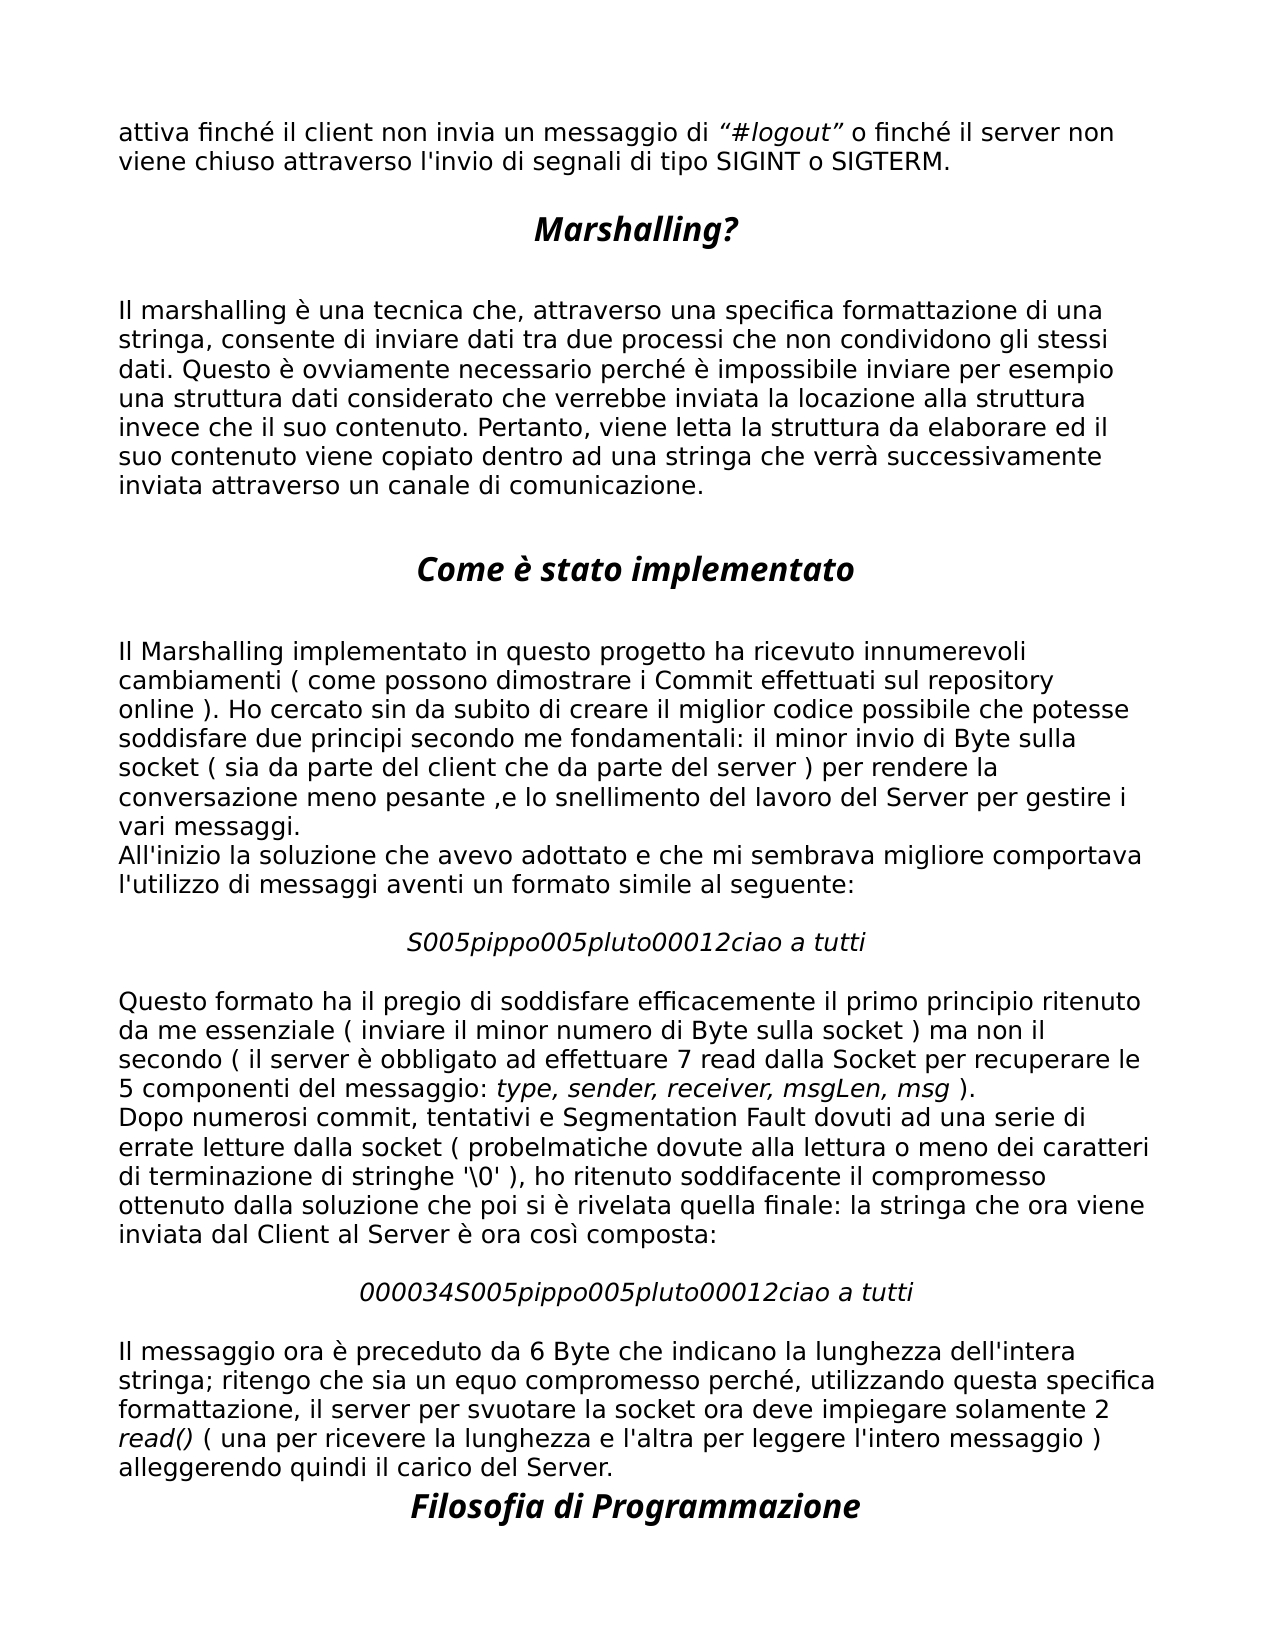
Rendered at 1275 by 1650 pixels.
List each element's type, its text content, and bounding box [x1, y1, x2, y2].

text attiva finché il client non invia un messaggio di “#logout” o finché il server non viene chiuso attraverso l'invio di segnali di tipo SIGINT o SIGTERM. [118, 118, 1157, 176]
text Questo formato ha il pregio di soddisfare efficacemente il primo principio ritenuto da me essenziale ( inviare il minor numero di Byte sulla socket ) ma non il secondo ( il server è obbligato ad effettuare 7 read dalla Socket per recuperare le 5 componenti del messaggio: type, sender, receiver, msgLen, msg ). [118, 987, 1157, 1103]
text All'inizio la soluzione che avevo adottato e che mi sembrava migliore comportava l'utilizzo di messaggi aventi un formato simile al seguente: [118, 841, 1157, 899]
text S005pippo005pluto00012ciao a tutti [118, 928, 1157, 958]
text 000034S005pippo005pluto00012ciao a tutti [118, 1278, 1157, 1308]
text Filosofia di Programmazione [118, 1483, 1157, 1528]
text Il marshalling è una tecnica che, attraverso una specifica formattazione di una stringa, consente di inviare dati tra due processi che non condividono gli stessi dati. Questo è ovviamente necessario perché è impossibile inviare per esempio una struttura dati considerato che verrebbe inviata la locazione alla struttura invece che il suo contenuto. Pertanto, viene letta la struttura da elaborare ed il suo contenuto viene copiato dentro ad una stringa che verrà successivamente inviata attraverso un canale di comunicazione. [118, 296, 1157, 501]
text Come è stato implementato [118, 546, 1157, 591]
text Marshalling? [118, 206, 1157, 251]
text Il messaggio ora è preceduto da 6 Byte che indicano la lunghezza dell'intera stringa; ritengo che sia un equo compromesso perché, utilizzando questa specifica formattazione, il server per svuotare la socket ora deve impiegare solamente 2 read() ( una per ricevere la lunghezza e l'altra per leggere l'intero messaggio ) alleggerendo quindi il carico del Server. [118, 1337, 1157, 1483]
text Il Marshalling implementato in questo progetto ha ricevuto innumerevoli cambiamenti ( come possono dimostrare i Commit effettuati sul repository online ). Ho cercato sin da subito di creare il miglior codice possibile che potesse soddisfare due principi secondo me fondamentali: il minor invio di Byte sulla socket ( sia da parte del client che da parte del server ) per rendere la conversazione meno pesante ,e lo snellimento del lavoro del Server per gestire i vari messaggi. [118, 637, 1157, 841]
text Dopo numerosi commit, tentativi e Segmentation Fault dovuti ad una serie di errate letture dalla socket ( probelmatiche dovute alla lettura o meno dei caratteri di terminazione di stringhe '\0' ), ho ritenuto soddifacente il compromesso ottenuto dalla soluzione che poi si è rivelata quella finale: la stringa che ora viene inviata dal Client al Server è ora così composta: [118, 1103, 1157, 1249]
